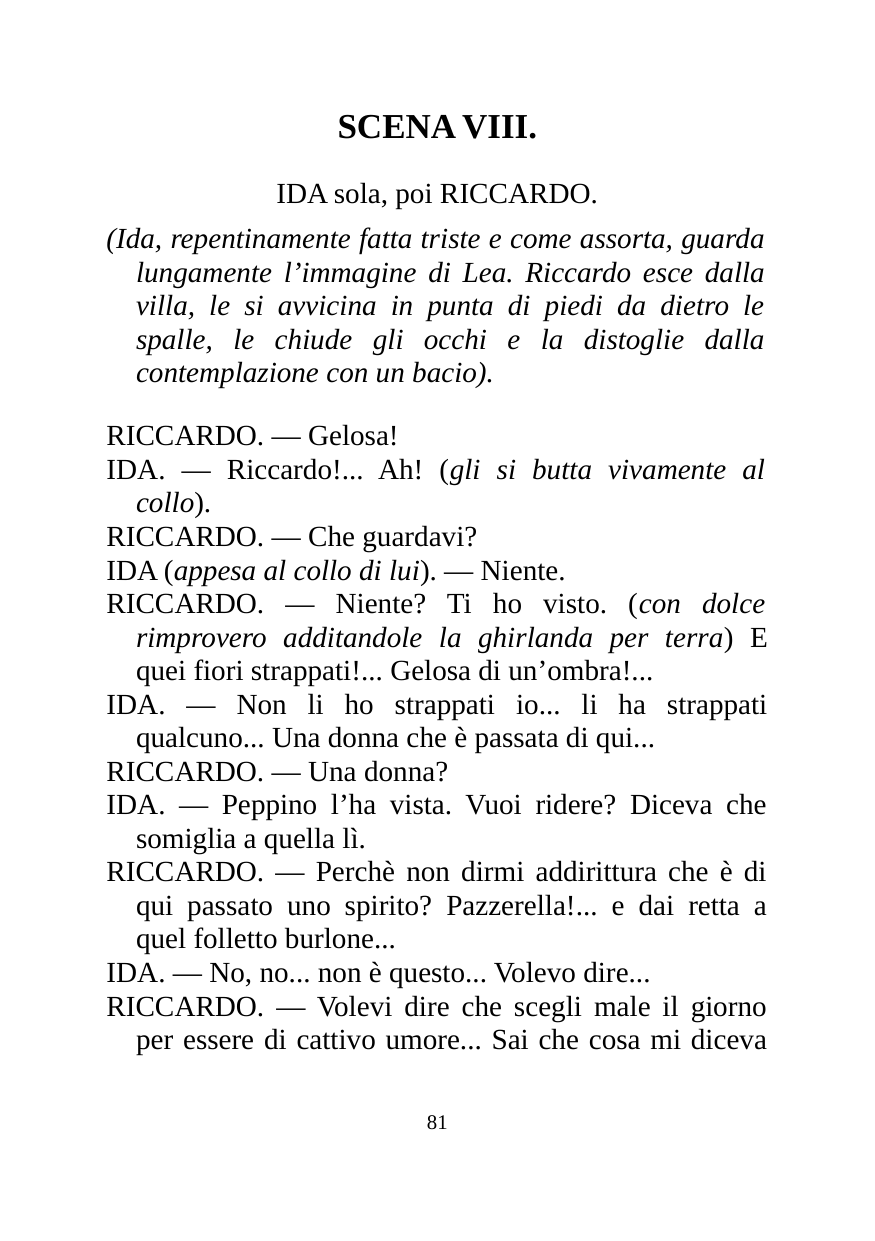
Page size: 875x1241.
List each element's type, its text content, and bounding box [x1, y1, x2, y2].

text RICCARDO. — Che guardavi? [106, 519, 768, 553]
text RICCARDO. — Volevi dire che scegli male il giorno per essere di cattivo umore... Sai che cosa mi diceva [106, 989, 768, 1056]
text IDA. — Non li ho strappati io... li ha strappati qualcuno... Una donna che è passata di qui... [106, 687, 768, 754]
text RICCARDO. — Gelosa! [106, 418, 768, 452]
text IDA. — No, no... non è questo... Volevo dire... [106, 955, 768, 989]
text IDA (appesa al collo di lui). — Niente. [106, 553, 768, 586]
text IDA sola, poi RICCARDO. [106, 176, 768, 209]
text IDA. — Riccardo!... Ah! (gli si butta vivamente al collo). [106, 452, 768, 519]
text (Ida, repentinamente fatta triste e come assorta, guarda lungamente l’immagine di Lea. Riccardo esce dalla villa, le si avvicina in punta di piedi da dietro le spalle, le chiude gli occhi e la distoglie dalla contemplazione con un bacio). [106, 221, 768, 389]
subtitle SCENA VIII. [106, 106, 768, 146]
text RICCARDO. — Perchè non dirmi addirittura che è di qui passato uno spirito? Pazzerella!... e dai retta a quel folletto burlone... [106, 854, 768, 955]
text RICCARDO. — Niente? Ti ho visto. (con dolce rimprovero additandole la ghirlanda per terra) E quei fiori strappati!... Gelosa di un’ombra!... [106, 586, 768, 687]
text IDA. — Peppino l’ha vista. Vuoi ridere? Diceva che somiglia a quella lì. [106, 787, 768, 854]
text RICCARDO. — Una donna? [106, 754, 768, 787]
